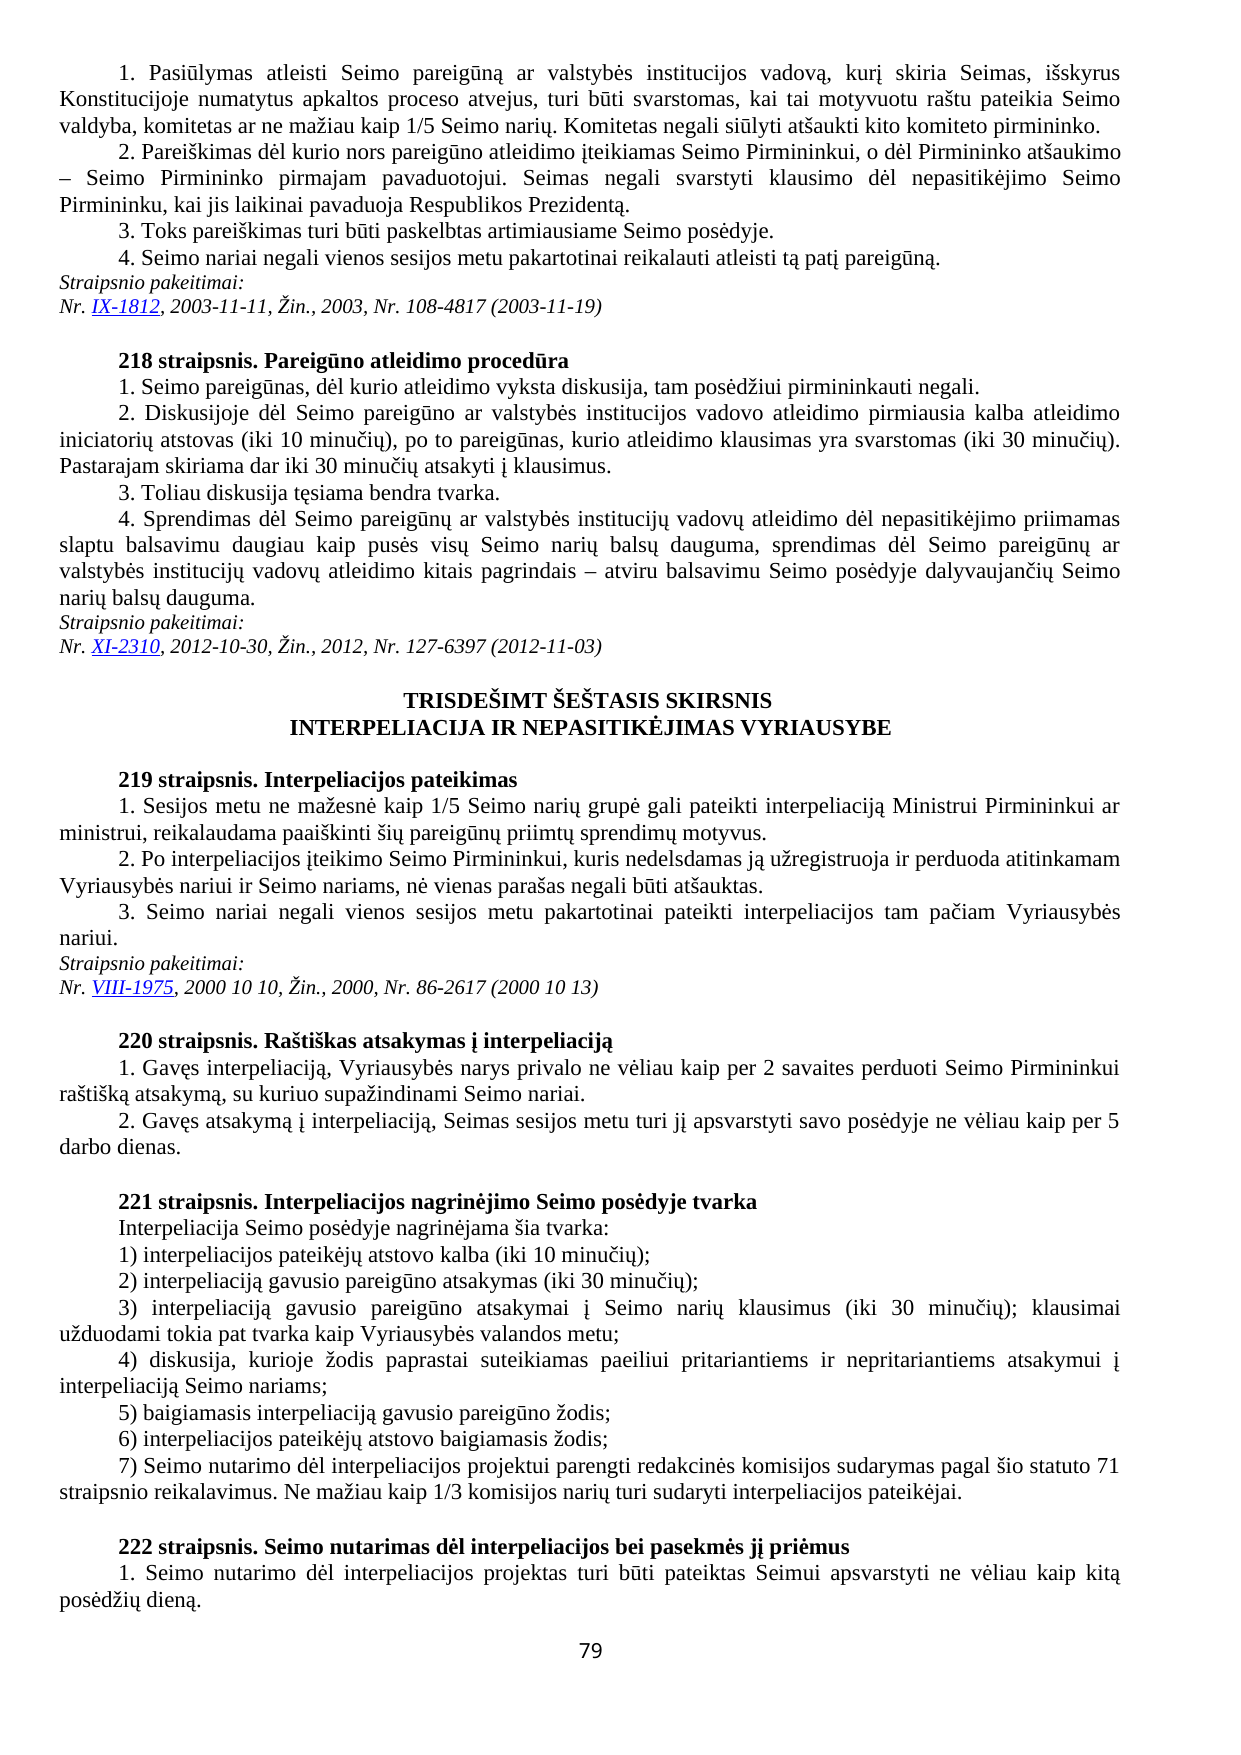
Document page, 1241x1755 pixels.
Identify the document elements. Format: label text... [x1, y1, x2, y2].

text 3. Toks pareiškimas turi būti paskelbtas artimiausiame Seimo posėdyje. [59, 217, 1122, 243]
text 2. Po interpeliacijos įteikimo Seimo Pirmininkui, kuris nedelsdamas ją užregistruoja ir perduoda atitinkamam Vyriausybės nariui ir Seimo nariams, nė vienas parašas negali būti atšauktas. [59, 845, 1122, 898]
text 7) Seimo nutarimo dėl interpeliacijos projektui parengti redakcinės komisijos sudarymas pagal šio statuto 71 straipsnio reikalavimus. Ne mažiau kaip 1/3 komisijos narių turi sudaryti interpeliacijos pateikėjai. [59, 1452, 1122, 1504]
text 1. Seimo pareigūnas, dėl kurio atleidimo vyksta diskusija, tam posėdžiui pirmininkauti negali. [59, 373, 1122, 399]
text INTERPELIACIJA IR NEPASITIKĖJIMAS VYRIAUSYBE [59, 713, 1122, 740]
text 219 straipsnis. Interpeliacijos pateikimas [59, 766, 1122, 793]
text 4) diskusija, kurioje žodis paprastai suteikiamas paeiliui pritariantiems ir nepritariantiems atsakymui į interpeliaciją Seimo nariams; [59, 1346, 1122, 1399]
text 1) interpeliacijos pateikėjų atstovo kalba (iki 10 minučių); [59, 1241, 1122, 1267]
text TRISDEŠIMT ŠEŠTASIS SKIRSNIS [59, 687, 1122, 713]
text 1. Sesijos metu ne mažesnė kaip 1/5 Seimo narių grupė gali pateikti interpeliaciją Ministrui Pirmininkui ar ministrui, reikalaudama paaiškinti šių pareigūnų priimtų sprendimų motyvus. [59, 793, 1122, 845]
text Nr. VIII-1975, 2000 10 10, Žin., 2000, Nr. 86-2617 (2000 10 13) [59, 975, 1122, 999]
text 4. Sprendimas dėl Seimo pareigūnų ar valstybės institucijų vadovų atleidimo dėl nepasitikėjimo priimamas slaptu balsavimu daugiau kaip pusės visų Seimo narių balsų dauguma, sprendimas dėl Seimo pareigūnų ar valstybės institucijų vadovų atleidimo kitais pagrindais – atviru balsavimu Seimo posėdyje dalyvaujančių Seimo narių balsų dauguma. [59, 505, 1122, 610]
text Straipsnio pakeitimai: [59, 270, 1122, 294]
text 3. Toliau diskusija tęsiama bendra tvarka. [59, 478, 1122, 505]
text 1. Pasiūlymas atleisti Seimo pareigūną ar valstybės institucijos vadovą, kurį skiria Seimas, išskyrus Konstitucijoje numatytus apkaltos proceso atvejus, turi būti svarstomas, kai tai motyvuotu raštu pateikia Seimo valdyba, komitetas ar ne mažiau kaip 1/5 Seimo narių. Komitetas negali siūlyti atšaukti kito komiteto pirmininko. [59, 59, 1122, 138]
text Straipsnio pakeitimai: [59, 610, 1122, 634]
text Nr. IX-1812, 2003-11-11, Žin., 2003, Nr. 108-4817 (2003-11-19) [59, 294, 1122, 318]
text 2. Diskusijoje dėl Seimo pareigūno ar valstybės institucijos vadovo atleidimo pirmiausia kalba atleidimo iniciatorių atstovas (iki 10 minučių), po to pareigūnas, kurio atleidimo klausimas yra svarstomas (iki 30 minučių). Pastarajam skiriama dar iki 30 minučių atsakyti į klausimus. [59, 399, 1122, 478]
text 2) interpeliaciją gavusio pareigūno atsakymas (iki 30 minučių); [59, 1267, 1122, 1293]
text 4. Seimo nariai negali vienos sesijos metu pakartotinai reikalauti atleisti tą patį pareigūną. [59, 243, 1122, 270]
text 218 straipsnis. Pareigūno atleidimo procedūra [59, 347, 1122, 373]
text 222 straipsnis. Seimo nutarimas dėl interpeliacijos bei pasekmės jį priėmus [59, 1533, 1122, 1559]
text 1. Seimo nutarimo dėl interpeliacijos projektas turi būti pateiktas Seimui apsvarstyti ne vėliau kaip kitą posėdžių dieną. [59, 1559, 1122, 1612]
text Interpeliacija Seimo posėdyje nagrinėjama šia tvarka: [59, 1214, 1122, 1241]
text Nr. XI-2310, 2012-10-30, Žin., 2012, Nr. 127-6397 (2012-11-03) [59, 634, 1122, 658]
text 5) baigiamasis interpeliaciją gavusio pareigūno žodis; [59, 1399, 1122, 1425]
text 6) interpeliacijos pateikėjų atstovo baigiamasis žodis; [59, 1425, 1122, 1452]
text 1. Gavęs interpeliaciją, Vyriausybės narys privalo ne vėliau kaip per 2 savaites perduoti Seimo Pirmininkui raštišką atsakymą, su kuriuo supažindinami Seimo nariai. [59, 1054, 1122, 1107]
text 2. Gavęs atsakymą į interpeliaciją, Seimas sesijos metu turi jį apsvarstyti savo posėdyje ne vėliau kaip per 5 darbo dienas. [59, 1107, 1122, 1159]
text 3. Seimo nariai negali vienos sesijos metu pakartotinai pateikti interpeliacijos tam pačiam Vyriausybės nariui. [59, 898, 1122, 951]
text 220 straipsnis. Raštiškas atsakymas į interpeliaciją [59, 1028, 1122, 1054]
text 221 straipsnis. Interpeliacijos nagrinėjimo Seimo posėdyje tvarka [59, 1188, 1122, 1214]
text Straipsnio pakeitimai: [59, 951, 1122, 975]
text 3) interpeliaciją gavusio pareigūno atsakymai į Seimo narių klausimus (iki 30 minučių); klausimai užduodami tokia pat tvarka kaip Vyriausybės valandos metu; [59, 1293, 1122, 1346]
text 2. Pareiškimas dėl kurio nors pareigūno atleidimo įteikiamas Seimo Pirmininkui, o dėl Pirmininko atšaukimo – Seimo Pirmininko pirmajam pavaduotojui. Seimas negali svarstyti klausimo dėl nepasitikėjimo Seimo Pirmininku, kai jis laikinai pavaduoja Respublikos Prezidentą. [59, 138, 1122, 217]
